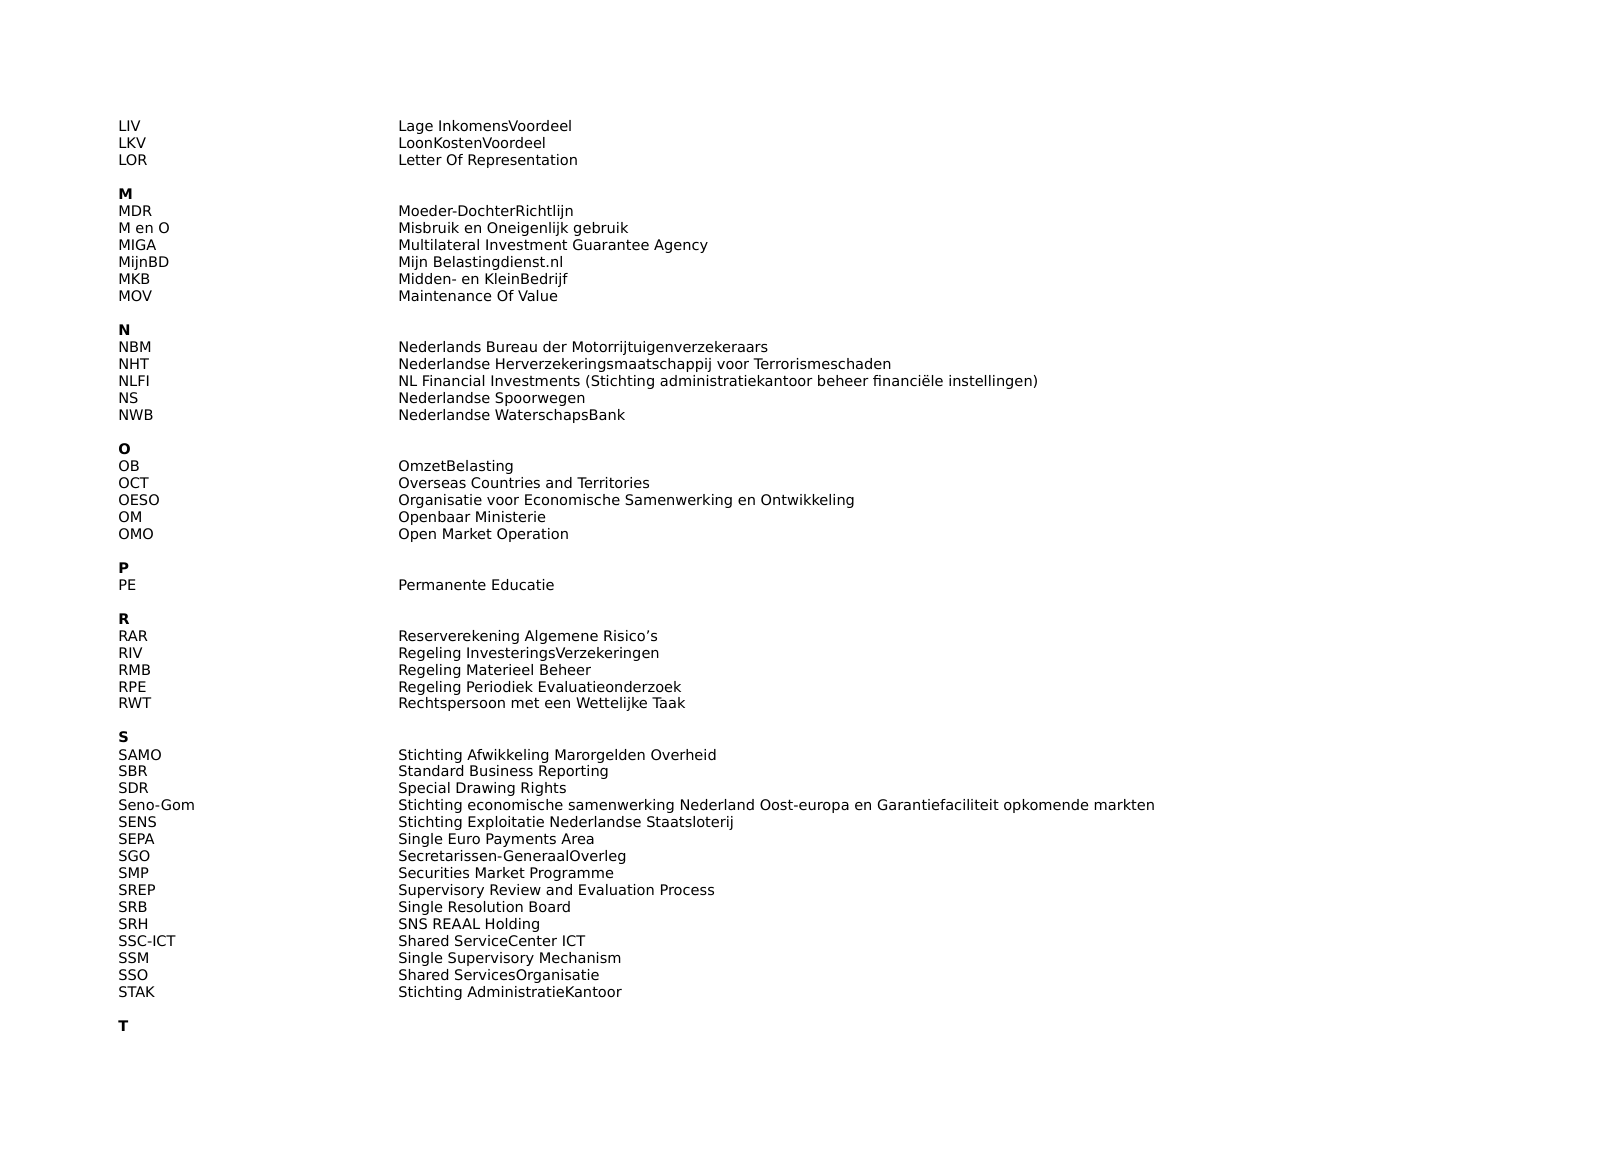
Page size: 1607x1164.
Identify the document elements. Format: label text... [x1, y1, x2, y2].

table_cell OMO [118, 526, 392, 543]
table_cell MijnBD [118, 254, 392, 271]
table_cell Stichting Exploitatie Nederlandse Staatsloterij [392, 814, 1488, 831]
table_cell T [118, 1018, 392, 1035]
table_cell Lage InkomensVoordeel [392, 118, 1488, 135]
table_cell STAK [118, 984, 392, 1001]
table_cell Openbaar Ministerie [392, 509, 1488, 526]
table_cell Multilateral Investment Guarantee Agency [392, 237, 1488, 254]
table_cell OmzetBelasting [392, 458, 1488, 475]
table_cell Rechtspersoon met een Wettelijke Taak [392, 695, 1488, 712]
table_cell [392, 322, 1488, 339]
table_cell [118, 543, 392, 559]
table_cell Special Drawing Rights [392, 780, 1488, 797]
table_cell MKB [118, 271, 392, 288]
table_cell Stichting AdministratieKantoor [392, 984, 1488, 1001]
table_cell Reserverekening Algemene Risico’s [392, 628, 1488, 644]
table_cell N [118, 322, 392, 339]
table_cell OM [118, 509, 392, 526]
table_cell Single Supervisory Mechanism [392, 950, 1488, 967]
table_cell O [118, 441, 392, 458]
table_cell [392, 305, 1488, 322]
table_cell Permanente Educatie [392, 577, 1488, 593]
table_cell NBM [118, 339, 392, 356]
table_cell Misbruik en Oneigenlijk gebruik [392, 220, 1488, 237]
table_cell [392, 441, 1488, 458]
table_cell NL Financial Investments (Stichting administratiekantoor beheer financiële instellingen) [392, 373, 1488, 390]
table_cell SAMO [118, 746, 392, 763]
table_cell SEPA [118, 831, 392, 848]
table_cell LIV [118, 118, 392, 135]
table_cell Nederlandse Spoorwegen [392, 390, 1488, 407]
table_cell R [118, 611, 392, 627]
table_cell P [118, 560, 392, 577]
table_cell SSM [118, 950, 392, 967]
table_cell Mijn Belastingdienst.nl [392, 254, 1488, 271]
table_cell [118, 424, 392, 441]
table_cell [392, 1001, 1488, 1018]
table_cell Midden- en KleinBedrijf [392, 271, 1488, 288]
table_cell Seno-Gom [118, 797, 392, 814]
table_cell Shared ServiceCenter ICT [392, 933, 1488, 950]
table_cell SSC-ICT [118, 933, 392, 950]
table_cell M [118, 186, 392, 203]
table_cell MOV [118, 288, 392, 305]
table_cell Nederlandse WaterschapsBank [392, 407, 1488, 424]
table_cell Regeling Periodiek Evaluatieonderzoek [392, 679, 1488, 695]
table_cell LKV [118, 135, 392, 152]
table_cell Regeling InvesteringsVerzekeringen [392, 645, 1488, 661]
table_cell Overseas Countries and Territories [392, 475, 1488, 492]
table_cell SSO [118, 967, 392, 984]
table_cell NHT [118, 356, 392, 373]
table_cell Moeder-DochterRichtlijn [392, 203, 1488, 220]
table_cell Nederlands Bureau der Motorrijtuigenverzekeraars [392, 339, 1488, 356]
table_cell [392, 424, 1488, 441]
table_cell Nederlandse Herverzekeringsmaatschappij voor Terrorismeschaden [392, 356, 1488, 373]
table_cell RMB [118, 661, 392, 678]
table_cell Supervisory Review and Evaluation Process [392, 882, 1488, 899]
table_cell Letter Of Representation [392, 152, 1488, 169]
table_cell OB [118, 458, 392, 475]
table_cell [392, 169, 1488, 186]
table_cell [392, 729, 1488, 746]
table_cell [392, 611, 1488, 627]
table_cell [392, 713, 1488, 729]
table_cell NS [118, 390, 392, 407]
table_cell SENS [118, 814, 392, 831]
table_cell [392, 1018, 1488, 1035]
table_cell SDR [118, 780, 392, 797]
table_cell PE [118, 577, 392, 593]
table_cell LOR [118, 152, 392, 169]
table_cell Secretarissen-GeneraalOverleg [392, 848, 1488, 865]
table_cell [392, 594, 1488, 611]
table_cell [118, 1001, 392, 1018]
table_cell Organisatie voor Economische Samenwerking en Ontwikkeling [392, 492, 1488, 509]
table_cell SRB [118, 899, 392, 916]
table_cell Stichting economische samenwerking Nederland Oost-europa en Garantiefaciliteit opkomende markten [392, 797, 1488, 814]
table_cell NLFI [118, 373, 392, 390]
table_cell RPE [118, 679, 392, 695]
table_cell SGO [118, 848, 392, 865]
table_cell [118, 169, 392, 186]
table_cell MIGA [118, 237, 392, 254]
table_cell RAR [118, 628, 392, 644]
table_cell RWT [118, 695, 392, 712]
table_cell RIV [118, 645, 392, 661]
table_cell [392, 543, 1488, 559]
table_cell SREP [118, 882, 392, 899]
table_cell [118, 594, 392, 611]
table_cell Single Resolution Board [392, 899, 1488, 916]
table_cell Open Market Operation [392, 526, 1488, 543]
table_cell Single Euro Payments Area [392, 831, 1488, 848]
table_cell Standard Business Reporting [392, 763, 1488, 780]
table_cell S [118, 729, 392, 746]
table_cell Shared ServicesOrganisatie [392, 967, 1488, 984]
table_cell NWB [118, 407, 392, 424]
table_cell MDR [118, 203, 392, 220]
table_cell SRH [118, 916, 392, 933]
table_cell OESO [118, 492, 392, 509]
table_cell [392, 186, 1488, 203]
table_cell OCT [118, 475, 392, 492]
table_cell [118, 713, 392, 729]
table_cell Maintenance Of Value [392, 288, 1488, 305]
table_cell SBR [118, 763, 392, 780]
table_cell SMP [118, 865, 392, 882]
table_cell [118, 305, 392, 322]
table_cell Regeling Materieel Beheer [392, 661, 1488, 678]
table_cell LoonKostenVoordeel [392, 135, 1488, 152]
table_cell [392, 560, 1488, 577]
table_cell M en O [118, 220, 392, 237]
table_cell Stichting Afwikkeling Marorgelden Overheid [392, 746, 1488, 763]
table_cell Securities Market Programme [392, 865, 1488, 882]
table_cell SNS REAAL Holding [392, 916, 1488, 933]
